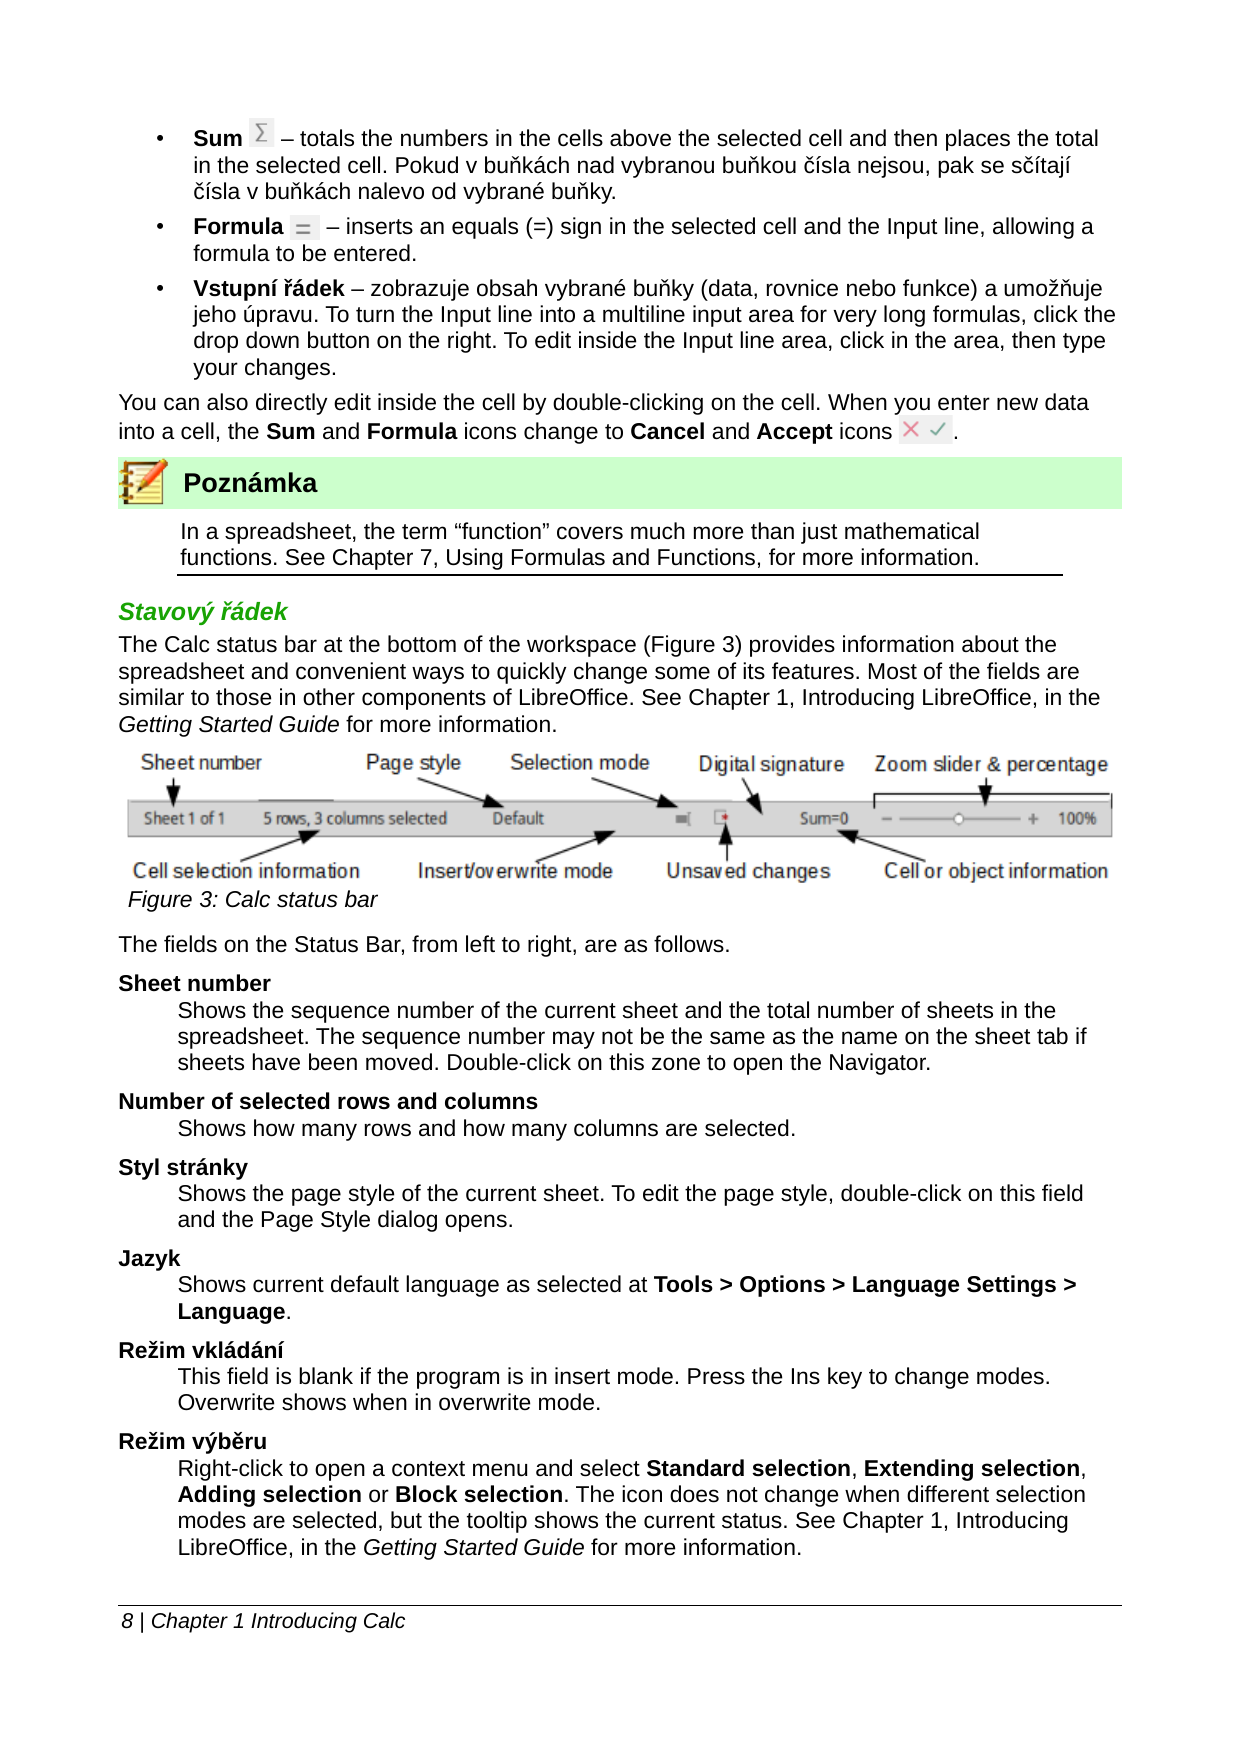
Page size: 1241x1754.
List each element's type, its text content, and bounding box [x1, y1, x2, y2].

text Right-click to open a context menu and select Standard selection, Extending selection, Adding selection or Block selection. The icon does not change when different selection modes are selected, but the tooltip shows the current status. See Chapter 1, Introducing LibreOffice, in the Getting Started Guide for more information. [177, 1454, 1122, 1560]
text In a spreadsheet, the term “function” covers much more than just mathematical functions. See Chapter 7, Using Formulas and Functions, for more information. [177, 515, 1063, 574]
text The fields on the Status Bar, from left to right, are as follows. [118, 931, 1122, 958]
picture [898, 415, 953, 444]
picture [289, 215, 320, 240]
text Režim výběru [118, 1428, 1122, 1454]
text Figure 3: Calc status bar [128, 886, 1113, 912]
text Jazyk [118, 1245, 1122, 1271]
subtitle Poznámka [118, 457, 1122, 509]
text This field is blank if the program is in insert mode. Press the Ins key to change modes. Overwrite shows when in overwrite mode. [177, 1363, 1122, 1416]
picture [119, 457, 170, 508]
text Number of selected rows and columns [118, 1088, 1122, 1114]
subtitle Stavový řádek [118, 597, 1122, 626]
text Shows how many rows and how many columns are selected. [177, 1114, 1122, 1141]
text Sheet number [118, 970, 1122, 997]
text Shows current default language as selected at Tools > Options > Language Settings > Language. [177, 1271, 1122, 1324]
text The Calc status bar at the bottom of the workspace (Figure 3) provides information about the spreadsheet and convenient ways to quickly change some of its features. Most of the fields are similar to those in other components of LibreOffice. See Chapter 1, Introducing LibreOffice, in the Getting Started Guide for more information. [118, 631, 1122, 737]
text Styl stránky [118, 1153, 1122, 1180]
text You can also directly edit inside the cell by double-clicking on the cell. When you enter new data into a cell, the Sum and Formula icons change to Cancel and Accept icons . [118, 389, 1122, 444]
list Formula – inserts an equals (=) sign in the selected cell and the Input line, allowing a formula to be entered. [156, 213, 1122, 266]
list Sum – totals the numbers in the cells above the selected cell and then places the total in the selected cell. Pokud v buňkách nad vybranou buňkou čísla nejsou, pak se sčítají čísla v buňkách nalevo od vybrané buňky. [156, 118, 1122, 204]
list Vstupní řádek – zobrazuje obsah vybrané buňky (data, rovnice nebo funkce) a umožňuje jeho úpravu. To turn the Input line into a multiline input area for very long formulas, click the drop down button on the right. To edit inside the Input line area, click in the area, then type your changes. [156, 275, 1122, 380]
text Shows the page style of the current sheet. To edit the page style, double-click on this field and the Page Style dialog opens. [177, 1180, 1122, 1232]
text Shows the sequence number of the current sheet and the total number of sheets in the spreadsheet. The sequence number may not be the same as the name on the sheet tab if sheets have been moved. Double-click on this zone to open the Navigator. [177, 997, 1122, 1076]
picture [249, 118, 275, 147]
text Režim vkládání [118, 1337, 1122, 1363]
picture [127, 749, 1113, 886]
